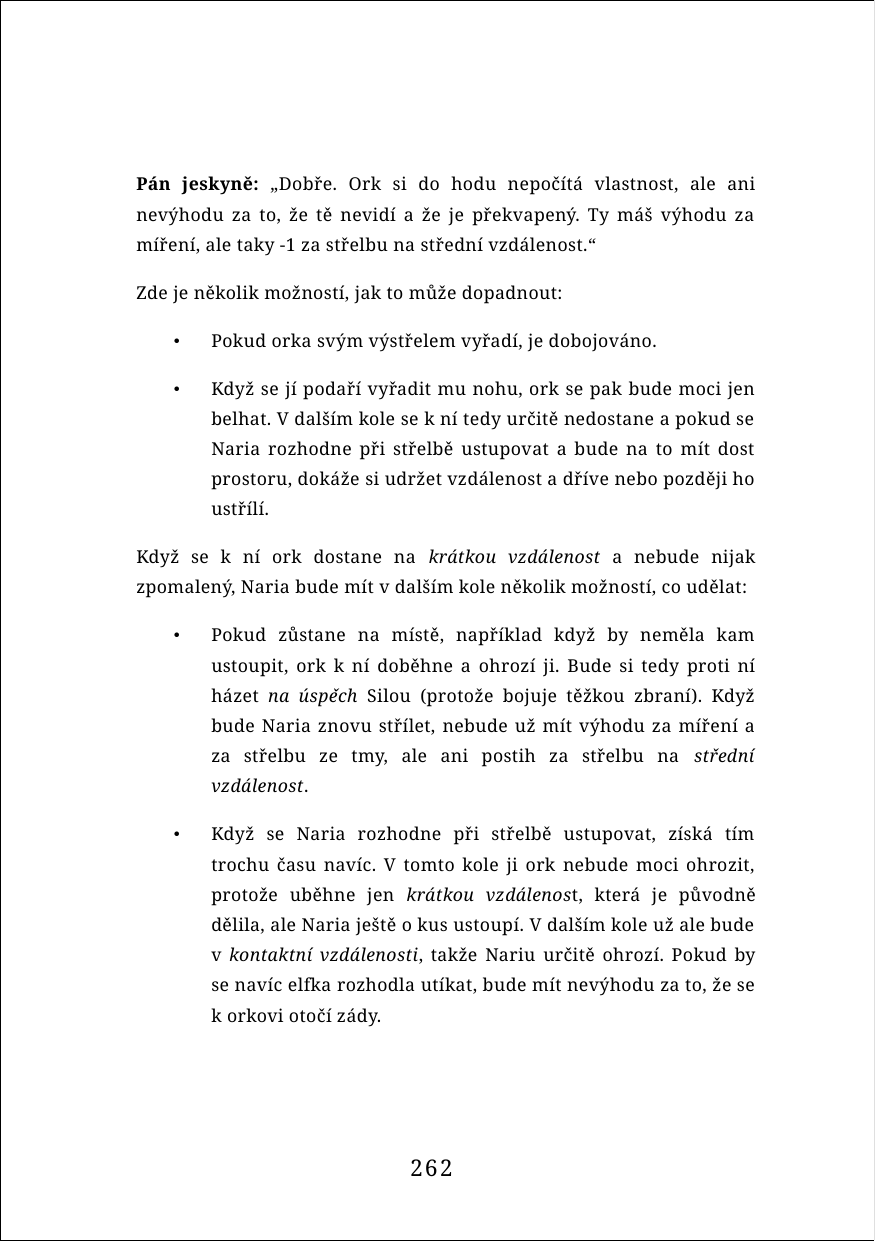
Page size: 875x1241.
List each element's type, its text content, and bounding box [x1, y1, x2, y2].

text Když se k ní ork dostane na krátkou vzdálenost a nebude nijak zpomalený, Naria bude mít v dalším kole několik možností, co udělat: [136, 545, 756, 599]
list Pokud zůstane na místě, například když by neměla kam ustoupit, ork k ní doběhne a ohrozí ji. Bude si tedy proti ní házet na úspěch Silou (protože bojuje těžkou zbraní). Když bude Naria znovu střílet, nebude už mít výhodu za míření a za střelbu ze tmy, ale ani postih za střelbu na střední vzdálenost. [173, 623, 756, 798]
list Když se jí podaří vyřadit mu nohu, ork se pak bude moci jen belhat. V dalším kole se k ní tedy určitě nedostane a pokud se Naria rozhodne při střelbě ustupovat a bude na to mít dost prostoru, dokáže si udržet vzdálenost a dříve nebo později ho ustřílí. [173, 376, 756, 521]
text Pán jeskyně: „Dobře. Ork si do hodu nepočítá vlastnost, ale ani nevýhodu za to, že tě nevidí a že je překvapený. Ty máš výhodu za míření, ale taky -1 za střelbu na střední vzdálenost.“ [136, 172, 756, 256]
list Když se Naria rozhodne při střelbě ustupovat, získá tím trochu času navíc. V tomto kole ji ork nebude moci ohrozit, protože uběhne jen krátkou vzdálenost, která je původně dělila, ale Naria ještě o kus ustoupí. V dalším kole už ale bude v kontaktní vzdálenosti, takže Nariu určitě ohrozí. Pokud by se navíc elfka rozhodla utíkat, bude mít nevýhodu za to, že se k orkovi otočí zády. [173, 822, 756, 1027]
text Zde je několik možností, jak to může dopadnout: [136, 280, 756, 304]
list Pokud orka svým výstřelem vyřadí, je dobojováno. [173, 328, 756, 352]
